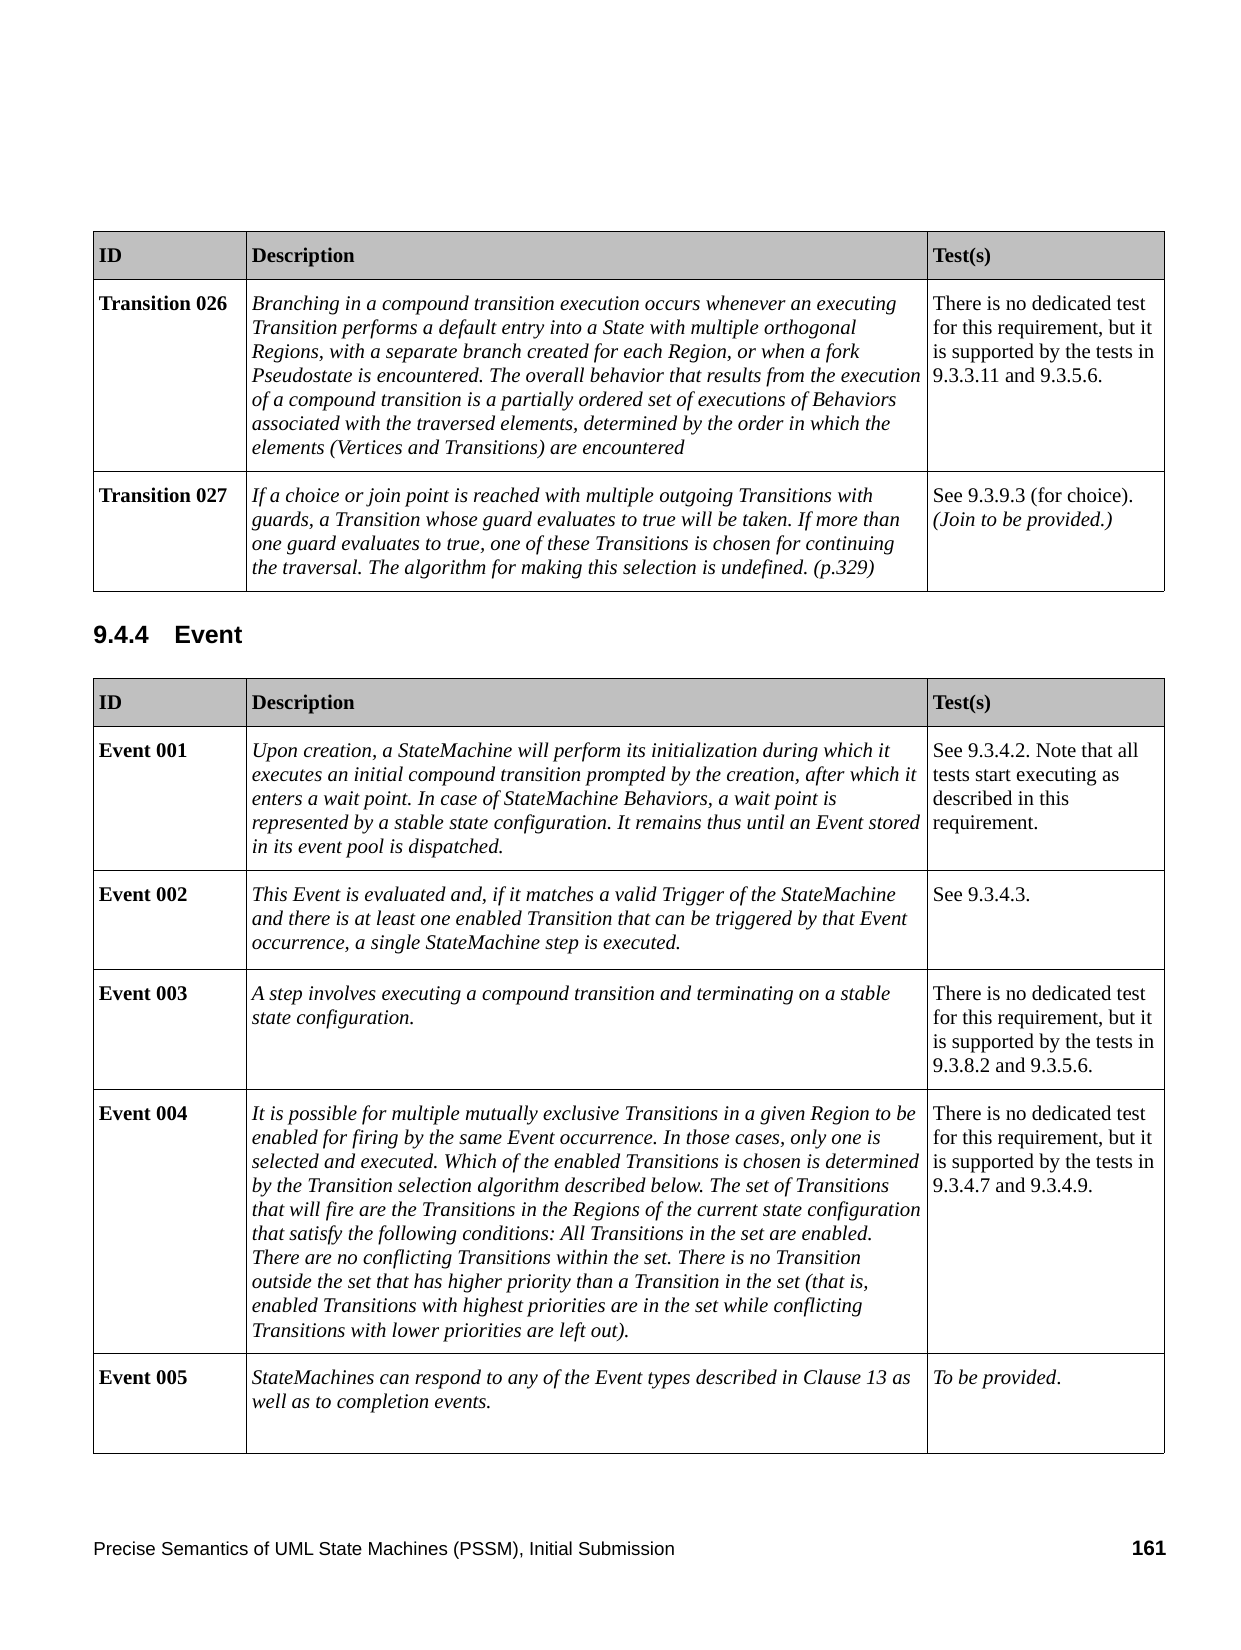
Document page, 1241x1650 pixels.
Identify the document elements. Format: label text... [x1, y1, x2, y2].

table_cell StateMachines can respond to any of the Event types described in Clause 13 as well as to completion events. [247, 1354, 927, 1452]
subtitle Event [93, 620, 1164, 649]
table_cell There is no dedicated test for this requirement, but it is supported by the tests in 9.3.4.7 and 9.3.4.9. [928, 1090, 1164, 1353]
table_cell Event 003 [94, 970, 246, 1089]
table_cell Branching in a compound transition execution occurs whenever an executing Transition performs a default entry into a State with multiple orthogonal Regions, with a separate branch created for each Region, or when a fork Pseudostate is encountered. The overall behavior that results from the execution of a compound transition is a partially ordered set of executions of Behaviors associated with the traversed elements, determined by the order in which the elements (Vertices and Transitions) are encountered [247, 280, 927, 471]
table_cell See 9.3.9.3 (for choice). (Join to be provided.) [928, 472, 1164, 591]
table_header Description [247, 232, 927, 279]
table_cell To be provided. [928, 1354, 1164, 1452]
table_cell Transition 027 [94, 472, 246, 591]
table_header Test(s) [928, 232, 1164, 279]
table_header Test(s) [928, 679, 1164, 726]
table_cell Event 005 [94, 1354, 246, 1452]
table_header ID [94, 232, 246, 279]
table_cell This Event is evaluated and, if it matches a valid Trigger of the StateMachine and there is at least one enabled Transition that can be triggered by that Event occurrence, a single StateMachine step is executed. [247, 871, 927, 969]
table_cell A step involves executing a compound transition and terminating on a stable state configuration. [247, 970, 927, 1089]
table_header Description [247, 679, 927, 726]
table_cell Event 004 [94, 1090, 246, 1353]
table_cell There is no dedicated test for this requirement, but it is supported by the tests in 9.3.3.11 and 9.3.5.6. [928, 280, 1164, 471]
table_cell It is possible for multiple mutually exclusive Transitions in a given Region to be enabled for firing by the same Event occurrence. In those cases, only one is selected and executed. Which of the enabled Transitions is chosen is determined by the Transition selection algorithm described below. The set of Transitions that will fire are the Transitions in the Regions of the current state configuration that satisfy the following conditions: All Transitions in the set are enabled. There are no conflicting Transitions within the set. There is no Transition outside the set that has higher priority than a Transition in the set (that is, enabled Transitions with highest priorities are in the set while conflicting Transitions with lower priorities are left out). [247, 1090, 927, 1353]
table_cell Upon creation, a StateMachine will perform its initialization during which it executes an initial compound transition prompted by the creation, after which it enters a wait point. In case of StateMachine Behaviors, a wait point is represented by a stable state configuration. It remains thus until an Event stored in its event pool is dispatched. [247, 727, 927, 870]
table_cell See 9.3.4.2. Note that all tests start executing as described in this requirement. [928, 727, 1164, 870]
table_cell There is no dedicated test for this requirement, but it is supported by the tests in 9.3.8.2 and 9.3.5.6. [928, 970, 1164, 1089]
table_cell See 9.3.4.3. [928, 871, 1164, 969]
table_cell If a choice or join point is reached with multiple outgoing Transitions with guards, a Transition whose guard evaluates to true will be taken. If more than one guard evaluates to true, one of these Transitions is chosen for continuing the traversal. The algorithm for making this selection is undefined. (p.329) [247, 472, 927, 591]
table_cell Event 002 [94, 871, 246, 969]
table_cell Transition 026 [94, 280, 246, 471]
table_cell Event 001 [94, 727, 246, 870]
table_header ID [94, 679, 246, 726]
